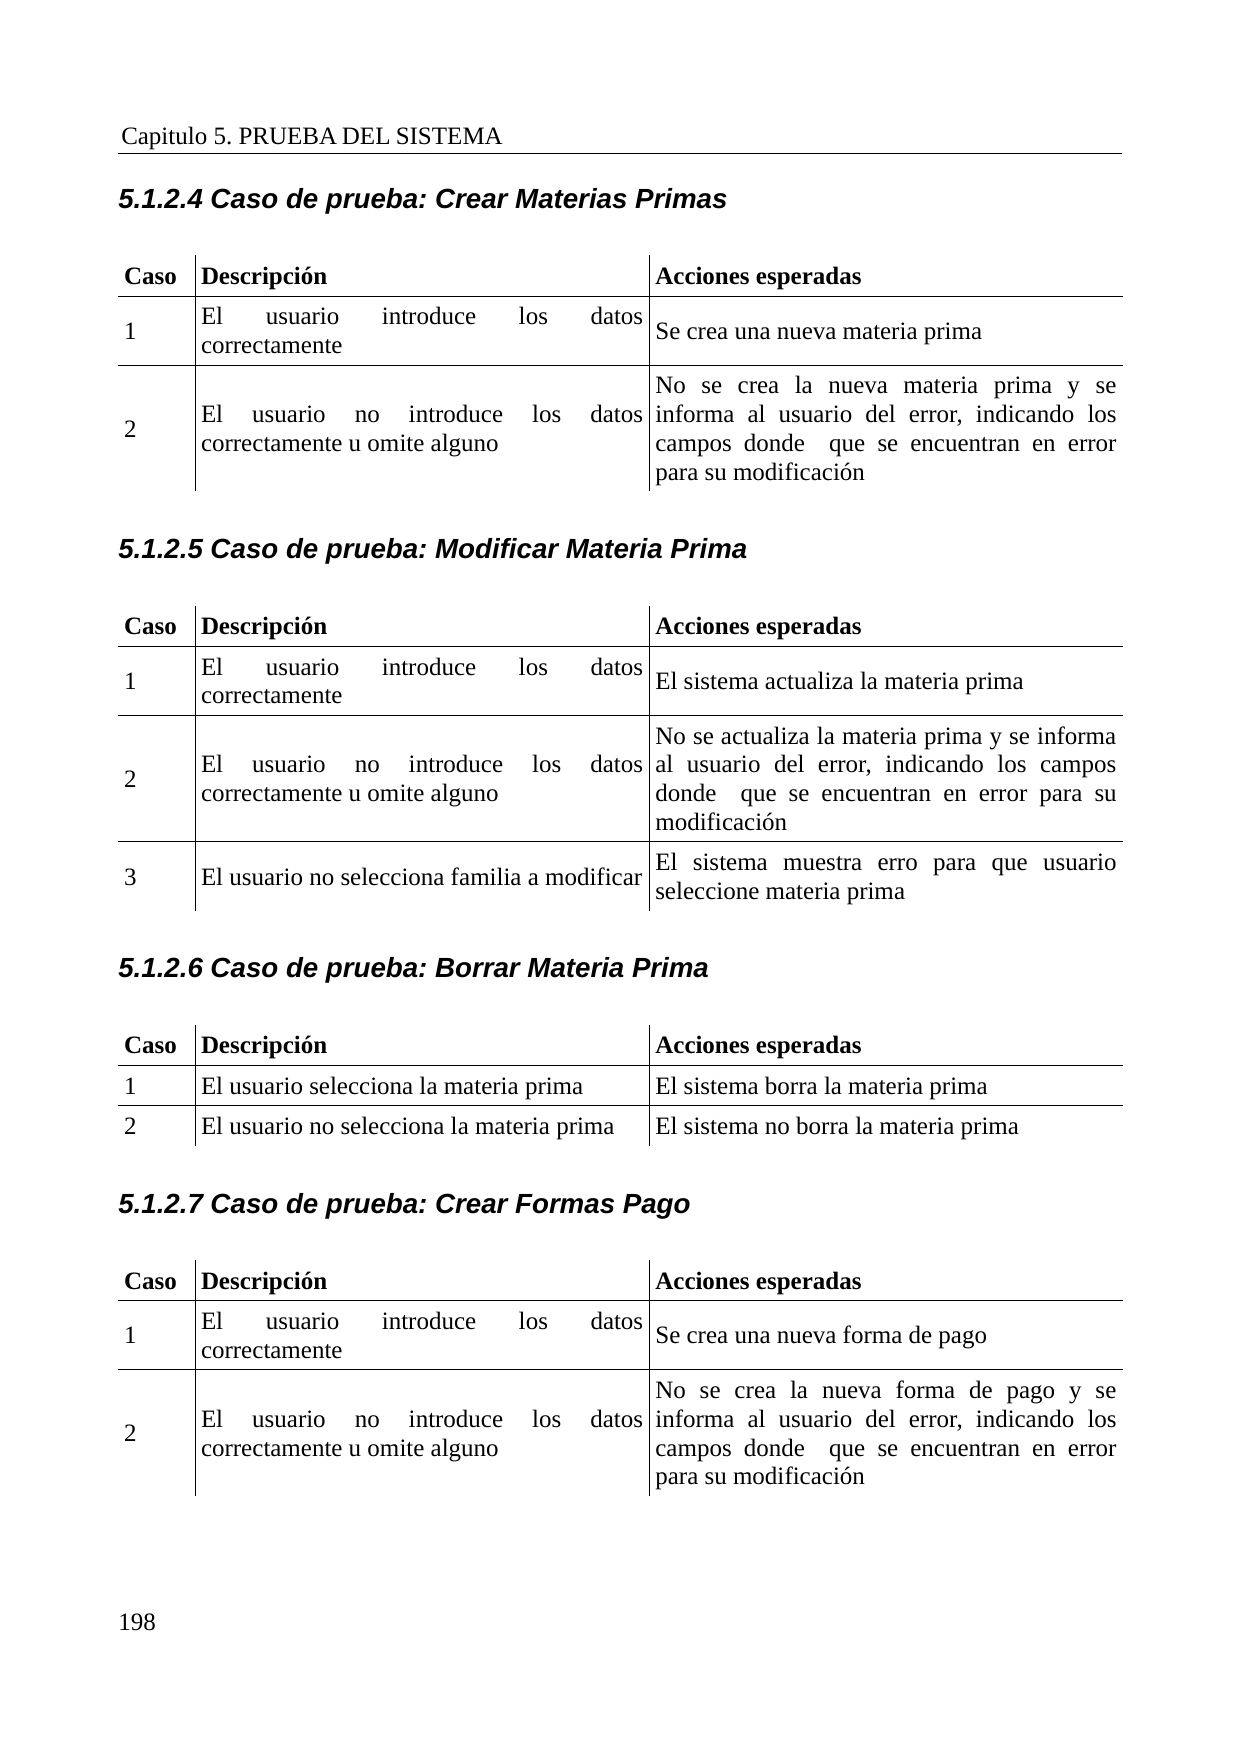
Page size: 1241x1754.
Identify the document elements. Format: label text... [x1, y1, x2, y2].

table_cell 1 [118, 1301, 195, 1369]
table_cell Se crea una nueva forma de pago [650, 1301, 1123, 1369]
table_cell El usuario introduce los datos correctamente [196, 1301, 649, 1369]
subtitle 5.1.2.5 Caso de prueba: Modificar Materia Prima [118, 532, 1122, 564]
table_cell No se crea la nueva forma de pago y se informa al usuario del error, indicando los campos donde que se encuentran en error para su modificación [650, 1370, 1123, 1496]
table_header Descripción [196, 255, 649, 296]
table_cell El sistema no borra la materia prima [650, 1106, 1123, 1146]
table_cell El sistema borra la materia prima [650, 1066, 1123, 1105]
table_cell 2 [118, 1106, 195, 1146]
table_header Acciones esperadas [650, 1025, 1123, 1065]
table_cell No se actualiza la materia prima y se informa al usuario del error, indicando los campos donde que se encuentran en error para su modificación [650, 716, 1123, 841]
table_header Acciones esperadas [650, 1260, 1123, 1300]
table_cell 1 [118, 297, 195, 365]
table_cell El usuario no selecciona la materia prima [196, 1106, 649, 1146]
table_cell 3 [118, 842, 195, 911]
table_cell El usuario selecciona la materia prima [196, 1066, 649, 1105]
table_cell El usuario introduce los datos correctamente [196, 647, 649, 715]
subtitle 5.1.2.7 Caso de prueba: Crear Formas Pago [118, 1187, 1122, 1219]
table_cell El usuario introduce los datos correctamente [196, 297, 649, 365]
table_cell 2 [118, 1370, 195, 1496]
table_cell El usuario no introduce los datos correctamente u omite alguno [196, 366, 649, 491]
table_header Acciones esperadas [650, 606, 1123, 646]
table_header Descripción [196, 606, 649, 646]
table_cell El usuario no selecciona familia a modificar [196, 842, 649, 911]
table_cell El usuario no introduce los datos correctamente u omite alguno [196, 1370, 649, 1496]
table_cell 1 [118, 1066, 195, 1105]
table_cell 2 [118, 716, 195, 841]
table_header Acciones esperadas [650, 255, 1123, 296]
table_header Descripción [196, 1260, 649, 1300]
table_cell El sistema muestra erro para que usuario seleccione materia prima [650, 842, 1123, 911]
table_header Caso [118, 1025, 195, 1065]
table_header Caso [118, 1260, 195, 1300]
table_cell El usuario no introduce los datos correctamente u omite alguno [196, 716, 649, 841]
table_cell 1 [118, 647, 195, 715]
table_cell El sistema actualiza la materia prima [650, 647, 1123, 715]
subtitle 5.1.2.6 Caso de prueba: Borrar Materia Prima [118, 952, 1122, 984]
subtitle 5.1.2.4 Caso de prueba: Crear Materias Primas [118, 182, 1122, 214]
table_cell 2 [118, 366, 195, 491]
table_header Descripción [196, 1025, 649, 1065]
table_header Caso [118, 255, 195, 296]
table_header Caso [118, 606, 195, 646]
table_cell No se crea la nueva materia prima y se informa al usuario del error, indicando los campos donde que se encuentran en error para su modificación [650, 366, 1123, 491]
table_cell Se crea una nueva materia prima [650, 297, 1123, 365]
